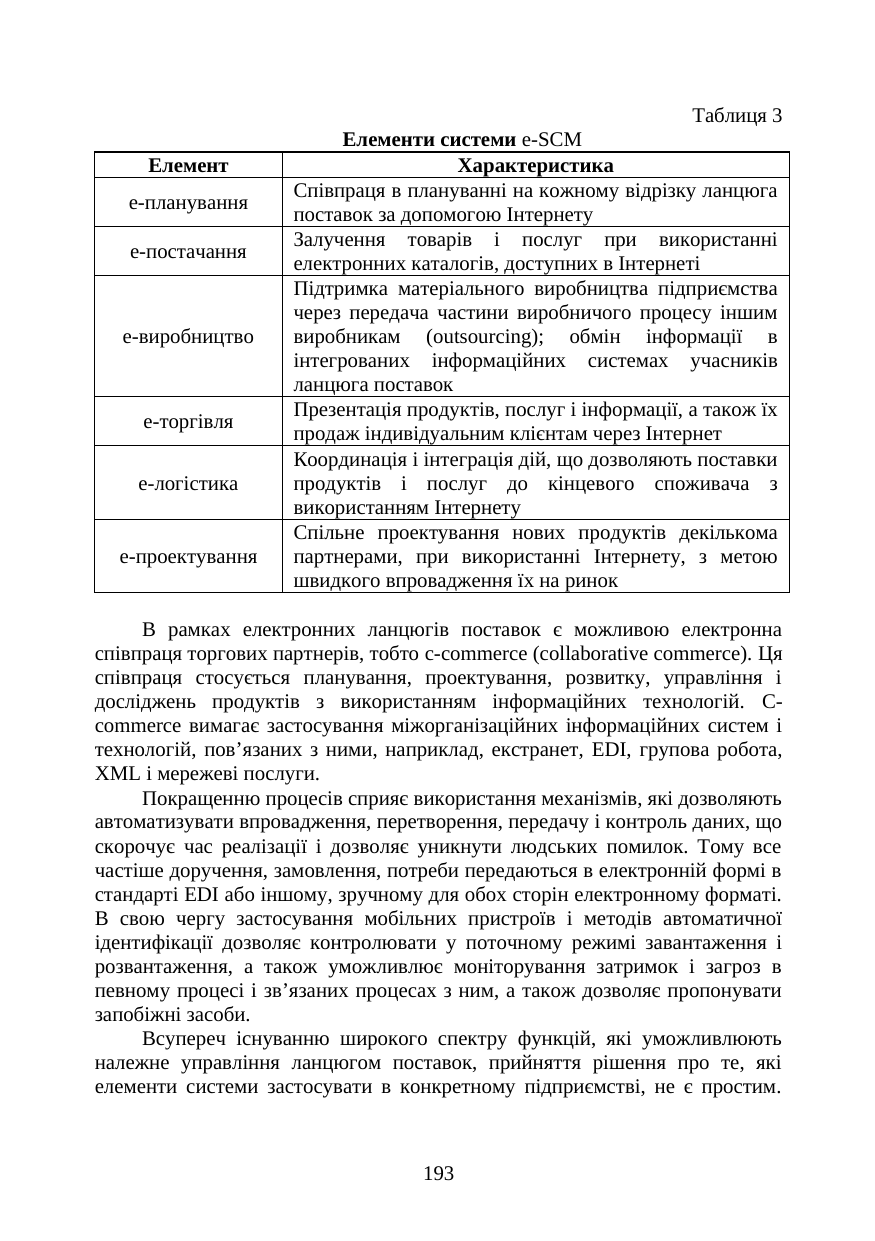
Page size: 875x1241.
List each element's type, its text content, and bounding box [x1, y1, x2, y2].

table_cell e-проектування [95, 520, 282, 592]
table_cell Залучення товарів і послуг при використанні електронних каталогів, доступних в Інтернеті [283, 227, 789, 275]
table_cell e-логістика [95, 446, 282, 519]
table_cell e-виробництво [95, 276, 282, 396]
table_cell Підтримка матеріального виробництва підприємства через передача частини виробничого процесу іншим виробникам (outsourcing); обмін інформації в інтегрованих інформаційних системах учасників ланцюга поставок [283, 276, 789, 396]
table_cell Координація і інтеграція дій, що дозволяють поставки продуктів і послуг до кінцевого споживача з використанням Інтернету [283, 446, 789, 519]
table_header Елемент [95, 153, 282, 177]
text Всупереч існуванню широкого спектру функцій, які уможливлюють належне управління ланцюгом поставок, прийняття рішення про те, які елементи системи застосувати в конкретному підприємстві, не є простим. [94, 1026, 782, 1098]
table_header Характеристика [283, 153, 789, 177]
table_cell Співпраця в плануванні на кожному відрізку ланцюга поставок за допомогою Інтернету [283, 178, 789, 226]
table_cell e-постачання [95, 227, 282, 275]
text Таблиця 3 [94, 103, 782, 127]
table_cell Презентація продуктів, послуг і інформації, а також їх продаж індивідуальним клієнтам через Інтернет [283, 397, 789, 445]
text В рамках електронних ланцюгів поставок є можливою електронна співпраця торгових партнерів, тобто c-commerce (collaborative commerce). Ця співпраця стосується планування, проектування, розвитку, управління і досліджень продуктів з використанням інформаційних технологій. C-commerce вимагає застосування міжорганізаційних інформаційних систем і технологій, пов’язаних з ними, наприклад, екстранет, EDI, групова робота, XML і мережеві послуги. [94, 617, 782, 785]
table_cell e-планування [95, 178, 282, 226]
table_cell e-торгівля [95, 397, 282, 445]
text Покращенню процесів сприяє використання механізмів, які дозволяють автоматизувати впровадження, перетворення, передачу і контроль даних, що скорочує час реалізації і дозволяє уникнути людських помилок. Тому все частіше доручення, замовлення, потреби передаються в електронній формі в стандарті EDI або іншому, зручному для обох сторін електронному форматі. В свою чергу застосування мобільних пристроїв і методів автоматичної ідентифікації дозволяє контролювати у поточному режимі завантаження і розвантаження, а також уможливлює моніторування затримок і загроз в певному процесі і зв’язаних процесах з ним, а також дозволяє пропонувати запобіжні засоби. [94, 785, 782, 1026]
table_cell Спільне проектування нових продуктів декількома партнерами, при використанні Інтернету, з метою швидкого впровадження їх на ринок [283, 520, 789, 592]
text Елементи системи e-SCM [94, 127, 782, 151]
